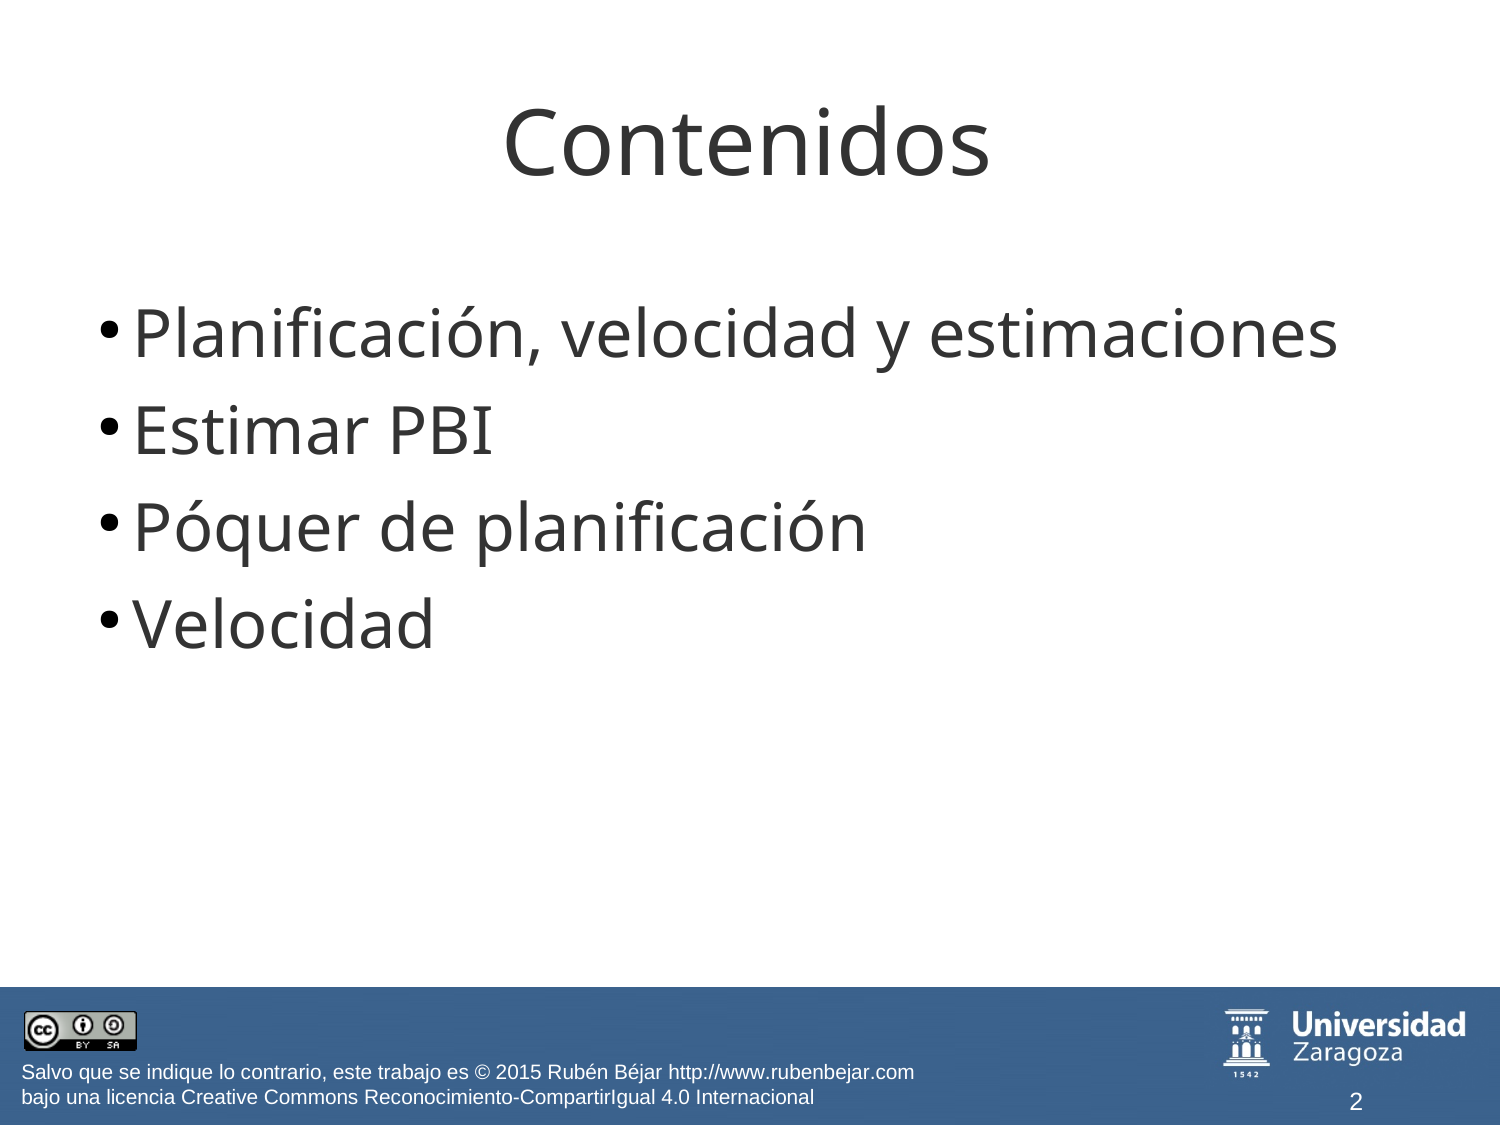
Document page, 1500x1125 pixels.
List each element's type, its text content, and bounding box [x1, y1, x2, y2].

picture [0, 987, 1500, 1125]
title Contenidos [74, 21, 1420, 257]
list Planificación, velocidad y estimaciones Estimar PBI Póquer de planificación Velocidad [82, 283, 1418, 957]
